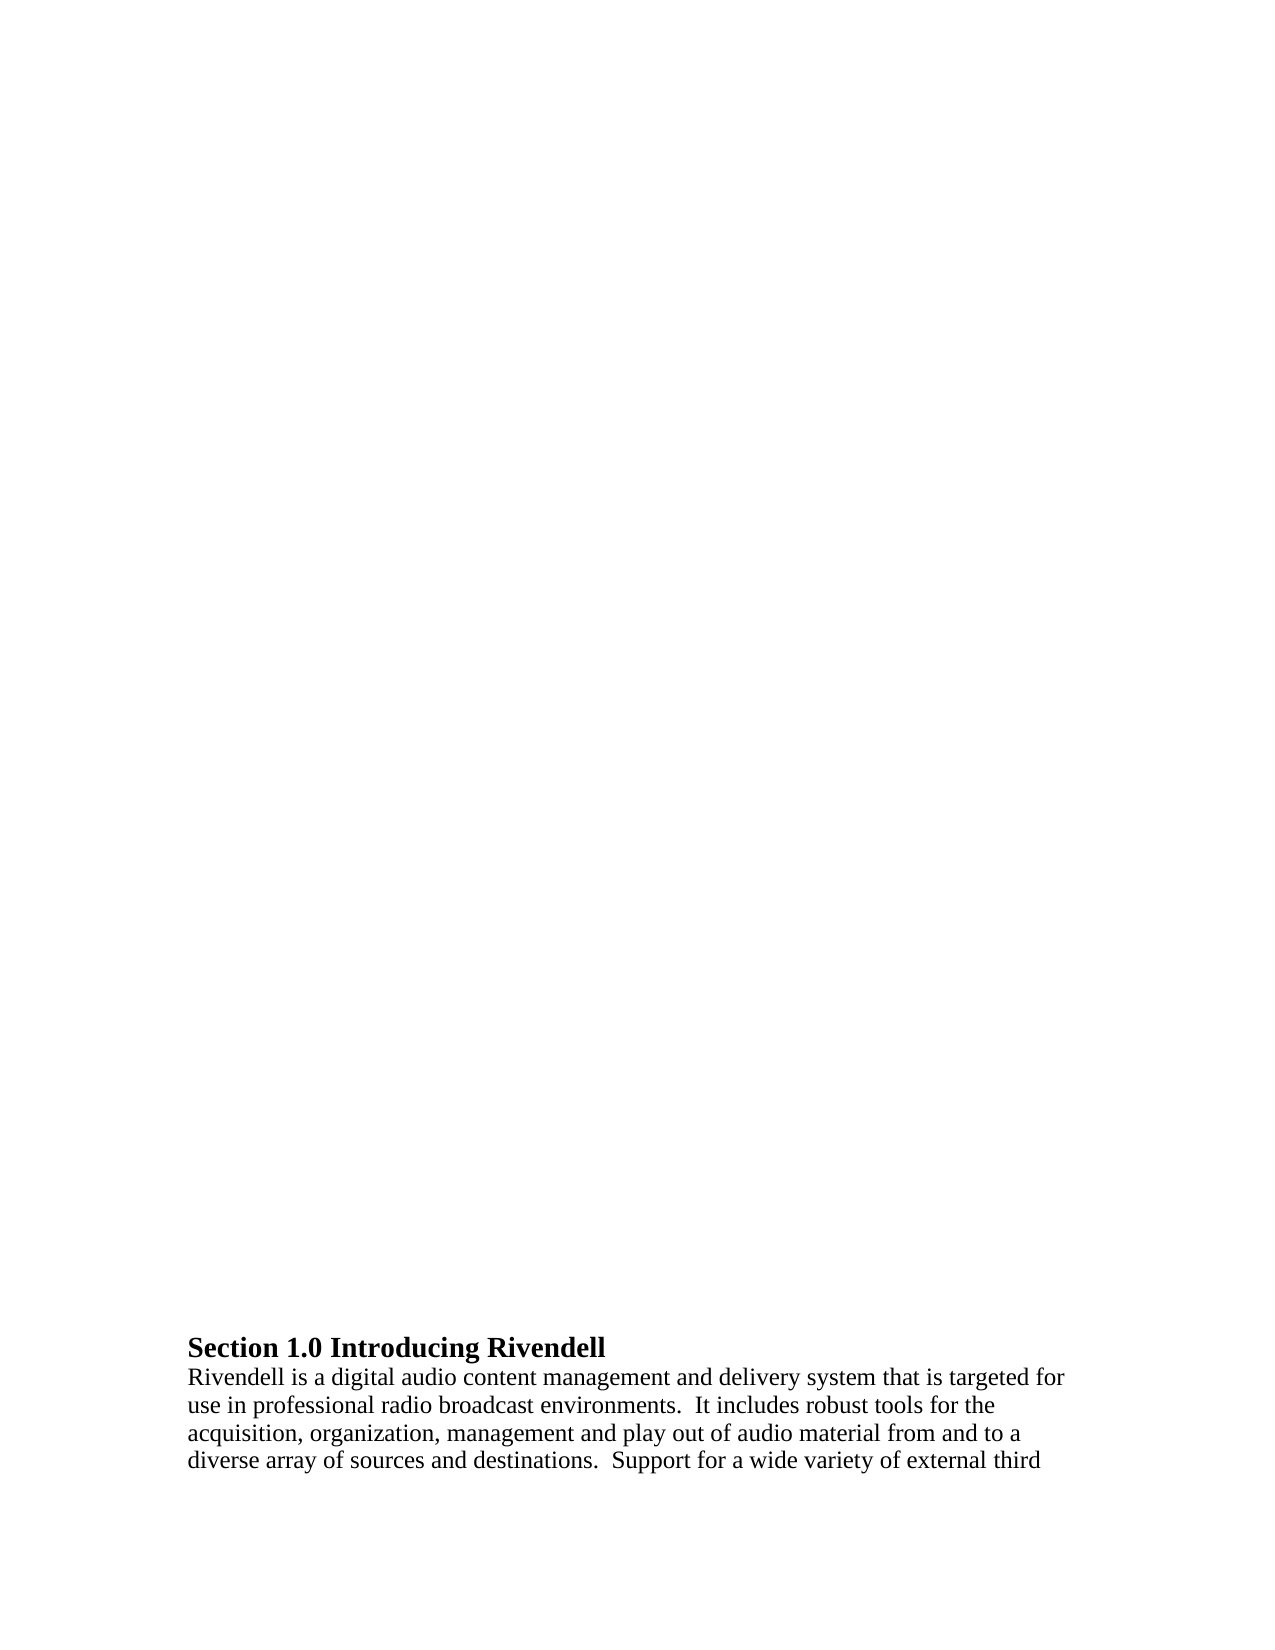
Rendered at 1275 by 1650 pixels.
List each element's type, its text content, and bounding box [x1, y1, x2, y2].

text Rivendell is a digital audio content management and delivery system that is targeted for use in professional radio broadcast environments. It includes robust tools for the acquisition, organization, management and play out of audio material from and to a diverse array of sources and destinations. Support for a wide variety of external third [187, 1363, 1087, 1474]
text Section 1.0 Introducing Rivendell [187, 1331, 1087, 1363]
